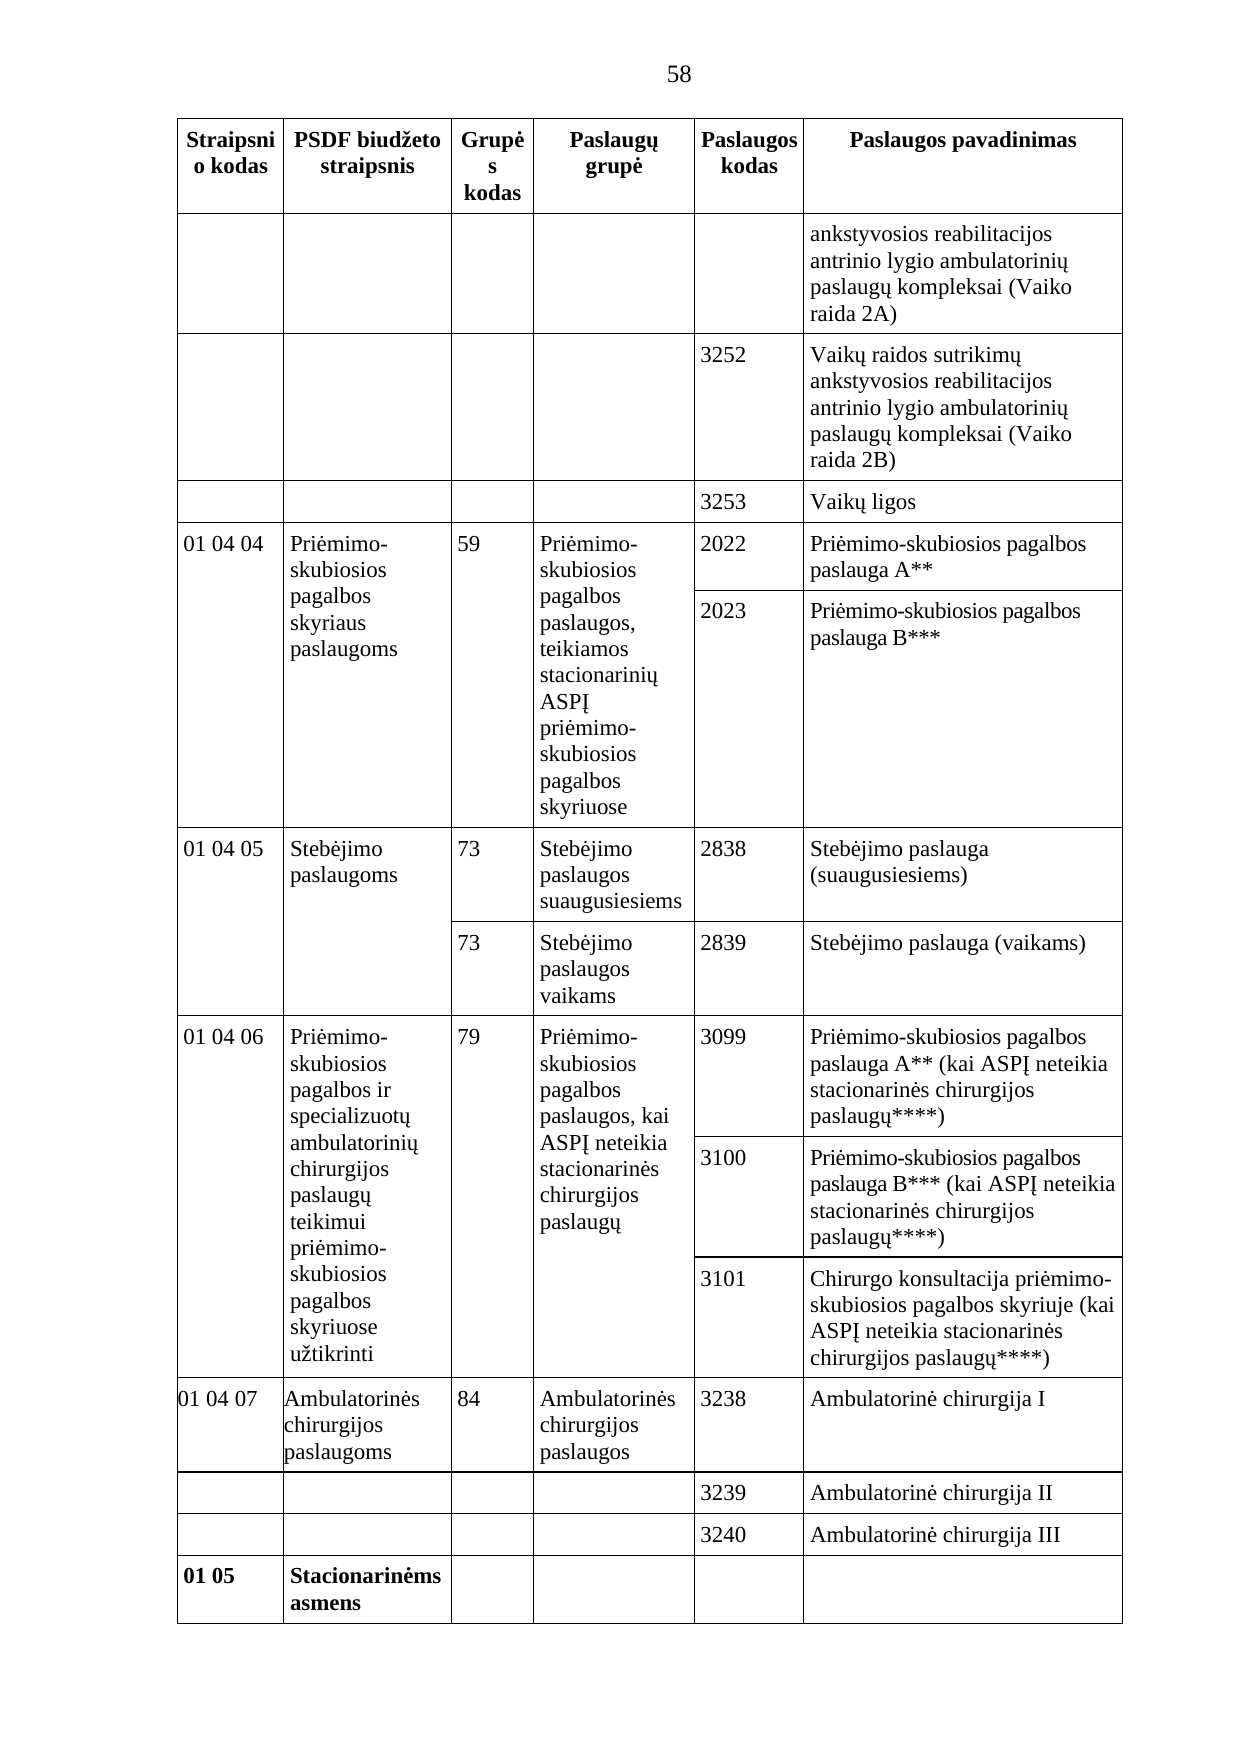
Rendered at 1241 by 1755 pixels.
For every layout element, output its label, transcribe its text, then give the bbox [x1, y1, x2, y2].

table_cell 01 04 07 [178, 1378, 283, 1471]
table_cell 3238 [695, 1378, 803, 1471]
table_cell Ambulatorinė chirurgija II [804, 1473, 1122, 1513]
table_cell [452, 1256, 533, 1377]
table_cell [534, 214, 694, 333]
table_cell Priėmimo-skubiosios pagalbos paslauga A** (kai ASPĮ neteikia stacionarinės chirurgijos paslaugų****) [804, 1016, 1122, 1136]
table_cell Priėmimo-skubiosios pagalbos paslauga B*** (kai ASPĮ neteikia stacionarinės chirurgijos paslaugų****) [804, 1137, 1122, 1256]
table_cell 3239 [695, 1473, 803, 1513]
table_cell 2023 [695, 591, 803, 827]
table_cell [178, 481, 283, 522]
table_cell Vaikų ligos [804, 481, 1122, 522]
table_cell Chirurgo konsultacija priėmimo-skubiosios pagalbos skyriuje (kai ASPĮ neteikia stacionarinės chirurgijos paslaugų****) [804, 1258, 1122, 1377]
table_header Paslaugų grupė [534, 119, 694, 212]
table_cell 01 05 [178, 1556, 283, 1622]
table_cell Priėmimo-skubiosios pagalbos paslaugos, teikiamos stacionarinių ASPĮ priėmimo-skubiosios pagalbos skyriuose [534, 523, 694, 827]
table_cell ankstyvosios reabilitacijos antrinio lygio ambulatorinių paslaugų kompleksai (Vaiko raida 2A) [804, 214, 1122, 333]
table_cell [452, 1136, 533, 1256]
table_cell Stebėjimo paslauga (vaikams) [804, 922, 1122, 1015]
table_cell [534, 1556, 694, 1622]
table_header Paslaugos kodas [695, 119, 803, 212]
table_cell 73 [452, 828, 533, 921]
table_cell [284, 214, 451, 333]
table_cell [452, 481, 533, 522]
table_cell Stebėjimo paslauga (suaugusiesiems) [804, 828, 1122, 921]
table_cell [695, 214, 803, 333]
table_cell [178, 590, 283, 827]
table_cell [178, 1136, 283, 1256]
table_cell [178, 1514, 283, 1554]
table_cell [452, 1473, 533, 1513]
table_cell 3253 [695, 481, 803, 522]
table_header PSDF biudžeto straipsnis [284, 119, 451, 212]
table_cell [534, 1514, 694, 1554]
table_cell Vaikų raidos sutrikimų ankstyvosios reabilitacijos antrinio lygio ambulatorinių paslaugų kompleksai (Vaiko raida 2B) [804, 334, 1122, 480]
table_cell Ambulatorinės chirurgijos paslaugoms [284, 1378, 451, 1471]
table_cell [452, 1514, 533, 1554]
table_header Paslaugos pavadinimas [804, 119, 1122, 212]
table_cell 3101 [695, 1258, 803, 1377]
table_cell Stebėjimo paslaugoms [284, 828, 451, 1015]
table_header Grupės kodas [452, 119, 533, 212]
table_cell 01 04 06 [178, 1016, 283, 1136]
table_cell 2022 [695, 523, 803, 589]
table_cell Priėmimo-skubiosios pagalbos paslauga B*** [804, 591, 1122, 827]
table_cell [534, 1256, 694, 1377]
table_cell 3099 [695, 1016, 803, 1136]
table_cell 3240 [695, 1514, 803, 1554]
table_cell 84 [452, 1378, 533, 1471]
table_cell Stacionarinėms asmens [284, 1556, 451, 1622]
table_cell Priėmimo-skubiosios pagalbos paslaugos, kai ASPĮ neteikia stacionarinės chirurgijos paslaugų [534, 1016, 694, 1256]
table_cell [284, 481, 451, 522]
table_cell [178, 334, 283, 480]
table_cell [284, 1473, 451, 1513]
table_cell 73 [452, 922, 533, 1015]
table_cell [178, 214, 283, 333]
table_cell 59 [452, 523, 533, 589]
table_cell 2839 [695, 922, 803, 1015]
table_cell [178, 1256, 283, 1377]
table_cell [452, 334, 533, 480]
table_cell [534, 334, 694, 480]
table_cell [452, 1556, 533, 1622]
table_cell 01 04 05 [178, 828, 283, 1015]
table_cell [178, 1473, 283, 1513]
table_cell 2838 [695, 828, 803, 921]
table_cell Stebėjimo paslaugos suaugusiesiems [534, 828, 694, 921]
table_cell 01 04 04 [178, 523, 283, 589]
table_cell 79 [452, 1016, 533, 1136]
table_cell [534, 481, 694, 522]
table_cell [452, 214, 533, 333]
table_cell Priėmimo-skubiosios pagalbos paslauga A** [804, 523, 1122, 589]
table_cell 3252 [695, 334, 803, 480]
table_header Straipsnio kodas [178, 119, 283, 212]
table_cell [695, 1556, 803, 1622]
table_cell [284, 1514, 451, 1554]
table_cell [534, 1473, 694, 1513]
table_cell Ambulatorinė chirurgija I [804, 1378, 1122, 1471]
table_cell [452, 590, 533, 827]
table_cell Ambulatorinės chirurgijos paslaugos [534, 1378, 694, 1471]
table_cell Ambulatorinė chirurgija III [804, 1514, 1122, 1554]
table_cell Priėmimo-skubiosios pagalbos ir specializuotų ambulatorinių chirurgijos paslaugų teikimui priėmimo-skubiosios pagalbos skyriuose užtikrinti [284, 1016, 451, 1377]
table_cell Priėmimo-skubiosios pagalbos skyriaus paslaugoms [284, 523, 451, 827]
table_cell Stebėjimo paslaugos vaikams [534, 922, 694, 1015]
table_cell 3100 [695, 1137, 803, 1256]
table_cell [804, 1556, 1122, 1622]
table_cell [284, 334, 451, 480]
